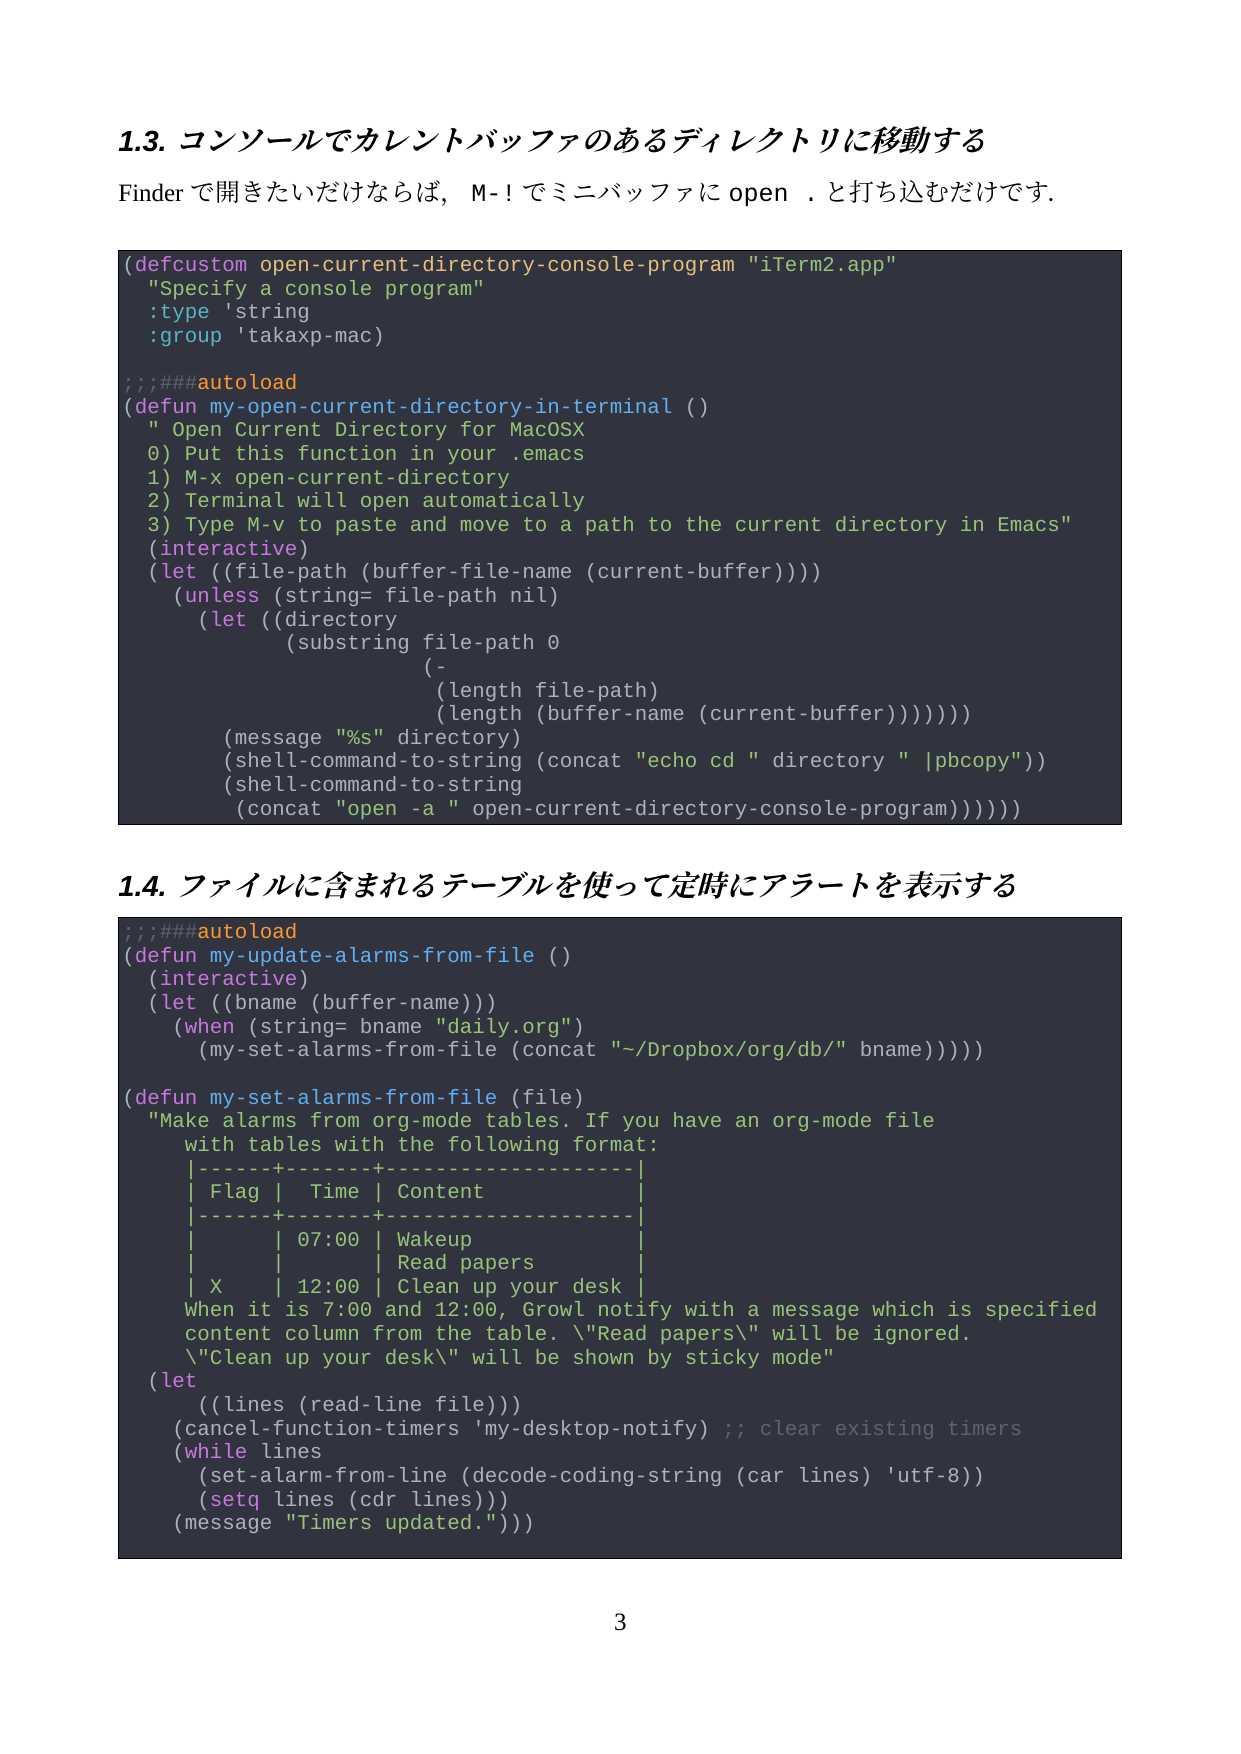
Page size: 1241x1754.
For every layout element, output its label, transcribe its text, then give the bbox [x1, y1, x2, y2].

text (defun my-update-alarms-from-file () [119, 941, 1121, 964]
text | | 07:00 | Wakeup | [119, 1224, 1121, 1248]
text (defun my-set-alarms-from-file (file) [119, 1083, 1121, 1106]
text 1) M-x open-current-directory [119, 463, 1121, 486]
text (when (string= bname "daily.org") [119, 1012, 1121, 1035]
text (let ((file-path (buffer-file-name (current-buffer)))) [119, 557, 1121, 581]
text " Open Current Directory for MacOSX [119, 416, 1121, 439]
text (defun my-open-current-directory-in-terminal () [119, 392, 1121, 416]
text |------+-------+--------------------| [119, 1154, 1121, 1177]
text (interactive) [119, 964, 1121, 988]
text "Make alarms from org-mode tables. If you have an org-mode file [119, 1106, 1121, 1130]
subtitle コンソールでカレントバッファのあるディレクトリに移動する [118, 118, 1122, 160]
text "Specify a console program" [119, 274, 1121, 297]
text (length file-path) [119, 676, 1121, 699]
text | X | 12:00 | Clean up your desk | [119, 1272, 1121, 1296]
text ((lines (read-line file))) [119, 1390, 1121, 1414]
text (cancel-function-timers 'my-desktop-notify) ;; clear existing timers [119, 1414, 1121, 1437]
text (interactive) [119, 534, 1121, 557]
text (my-set-alarms-from-file (concat "~/Dropbox/org/db/" bname))))) [119, 1035, 1121, 1059]
text | | | Read papers | [119, 1248, 1121, 1272]
text (substring file-path 0 [119, 628, 1121, 652]
text :type 'string [119, 297, 1121, 321]
text 0) Put this function in your .emacs [119, 439, 1121, 463]
text | Flag | Time | Content | [119, 1177, 1121, 1201]
text (while lines [119, 1437, 1121, 1461]
text (let ((directory [119, 605, 1121, 628]
text ;;;###autoload [119, 918, 1121, 941]
text 3) Type M-v to paste and move to a path to the current directory in Emacs" [119, 510, 1121, 534]
text (length (buffer-name (current-buffer))))))) [119, 699, 1121, 723]
text (concat "open -a " open-current-directory-console-program)))))) [119, 794, 1121, 824]
text (defcustom open-current-directory-console-program "iTerm2.app" [119, 251, 1121, 274]
text with tables with the following format: [119, 1130, 1121, 1154]
text (message "Timers updated."))) [119, 1508, 1121, 1532]
text |------+-------+--------------------| [119, 1201, 1121, 1224]
text (shell-command-to-string (concat "echo cd " directory " |pbcopy")) [119, 747, 1121, 770]
text (- [119, 652, 1121, 676]
text (message "%s" directory) [119, 723, 1121, 747]
text (unless (string= file-path nil) [119, 581, 1121, 605]
text (setq lines (cdr lines))) [119, 1485, 1121, 1508]
text When it is 7:00 and 12:00, Growl notify with a message which is specified [119, 1296, 1121, 1319]
text (let ((bname (buffer-name))) [119, 988, 1121, 1012]
text ;;;###autoload [119, 368, 1121, 392]
text :group 'takaxp-mac) [119, 321, 1121, 344]
text (shell-command-to-string [119, 770, 1121, 794]
text Finder で開きたいだけならば， M-! でミニバッファに open . と打ち込むだけです． [118, 172, 1122, 237]
text \"Clean up your desk\" will be shown by sticky mode" [119, 1343, 1121, 1366]
text 2) Terminal will open automatically [119, 486, 1121, 510]
subtitle ファイルに含まれるテーブルを使って定時にアラートを表示する [118, 863, 1122, 905]
text (set-alarm-from-line (decode-coding-string (car lines) 'utf-8)) [119, 1461, 1121, 1485]
text content column from the table. \"Read papers\" will be ignored. [119, 1319, 1121, 1343]
text (let [119, 1366, 1121, 1390]
